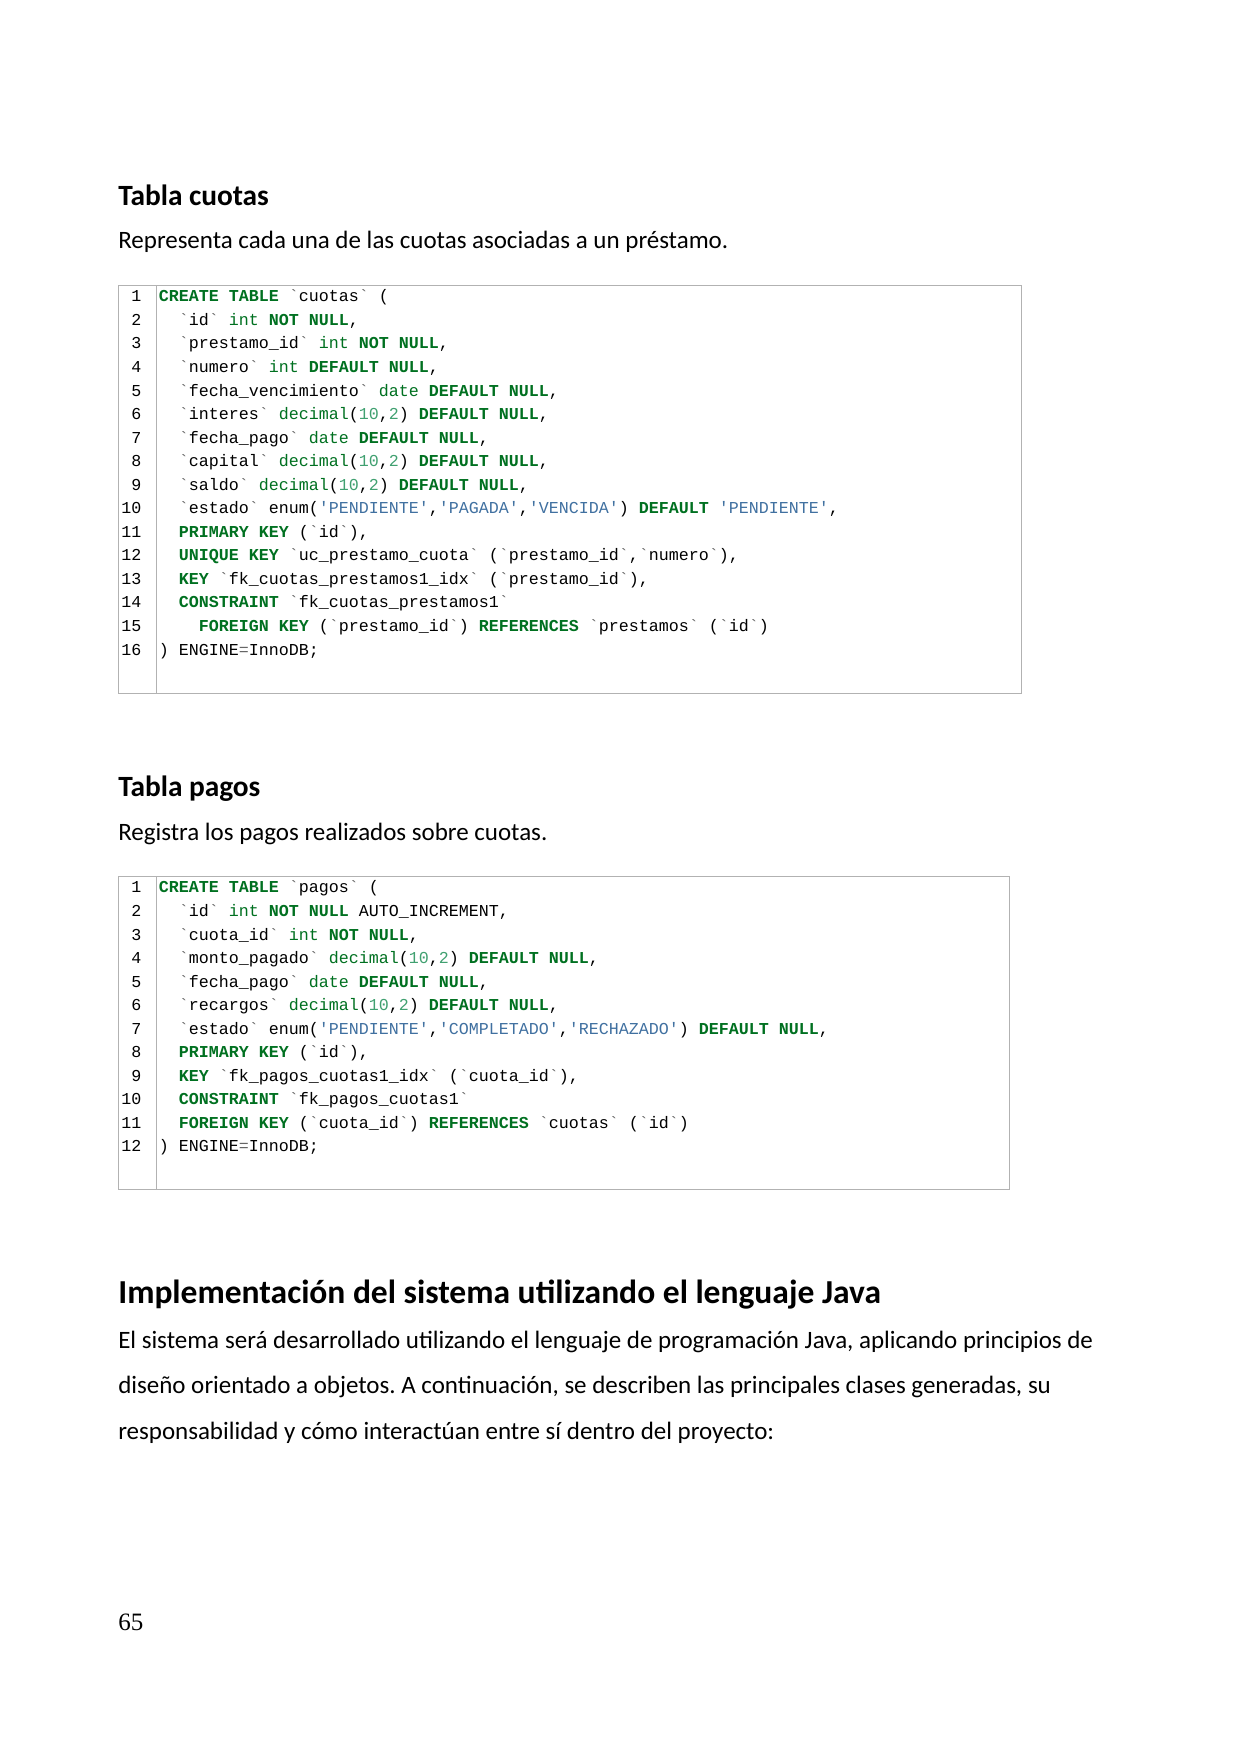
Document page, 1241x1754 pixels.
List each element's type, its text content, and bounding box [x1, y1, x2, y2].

table_header CREATE TABLE `pagos` ( `id` int NOT NULL AUTO_INCREMENT, `cuota_id` int NOT NULL, `monto_pagado` decimal(10,2) DEFAULT NULL, `fecha_pago` date DEFAULT NULL, `recargos` decimal(10,2) DEFAULT NULL, `estado` enum('PENDIENTE','COMPLETADO','RECHAZADO') DEFAULT NULL, PRIMARY KEY (`id`), KEY `fk_pagos_cuotas1_idx` (`cuota_id`), CONSTRAINT `fk_pagos_cuotas1` FOREIGN KEY (`cuota_id`) REFERENCES `cuotas` (`id`) ) ENGINE=InnoDB; [157, 877, 1009, 1189]
table_header 1 2 3 4 5 6 7 8 9 10 11 12 13 14 15 16 [119, 286, 156, 692]
subtitle Tabla cuotas [118, 176, 1122, 212]
table_header 1 2 3 4 5 6 7 8 9 10 11 12 [119, 877, 156, 1189]
subtitle Implementación del sistema utilizando el lenguaje Java [118, 1271, 1122, 1311]
table_header CREATE TABLE `cuotas` ( `id` int NOT NULL, `prestamo_id` int NOT NULL, `numero` int DEFAULT NULL, `fecha_vencimiento` date DEFAULT NULL, `interes` decimal(10,2) DEFAULT NULL, `fecha_pago` date DEFAULT NULL, `capital` decimal(10,2) DEFAULT NULL, `saldo` decimal(10,2) DEFAULT NULL, `estado` enum('PENDIENTE','PAGADA','VENCIDA') DEFAULT 'PENDIENTE', PRIMARY KEY (`id`), UNIQUE KEY `uc_prestamo_cuota` (`prestamo_id`,`numero`), KEY `fk_cuotas_prestamos1_idx` (`prestamo_id`), CONSTRAINT `fk_cuotas_prestamos1` FOREIGN KEY (`prestamo_id`) REFERENCES `prestamos` (`id`) ) ENGINE=InnoDB; [157, 286, 1021, 692]
text Representa cada una de las cuotas asociadas a un préstamo. [118, 225, 1122, 255]
text Registra los pagos realizados sobre cuotas. [118, 816, 1122, 846]
subtitle Tabla pagos [118, 767, 1122, 803]
text El sistema será desarrollado utilizando el lenguaje de programación Java, aplicando principios de diseño orientado a objetos. A continuación, se describen las principales clases generadas, su responsabilidad y cómo interactúan entre sí dentro del proyecto: [118, 1324, 1122, 1446]
